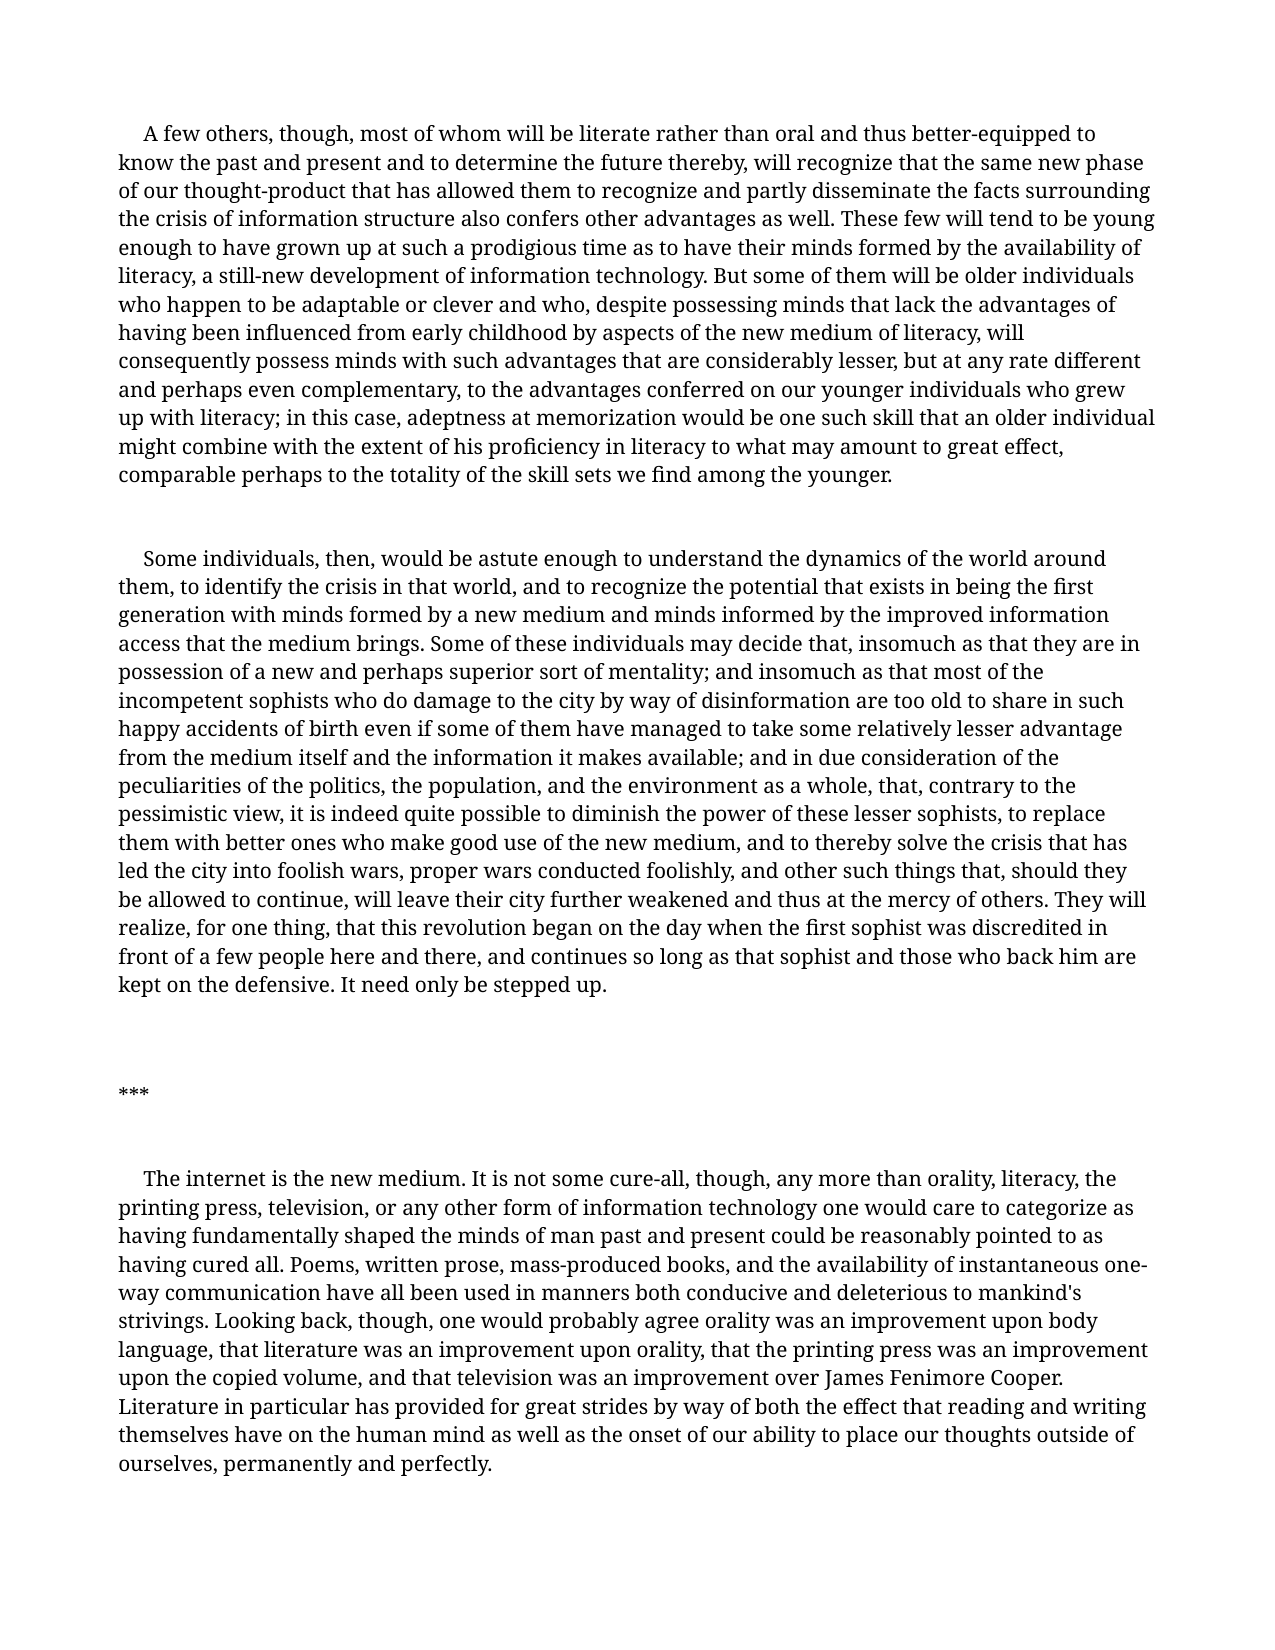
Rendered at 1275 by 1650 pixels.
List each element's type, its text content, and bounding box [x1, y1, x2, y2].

text *** [118, 1052, 1157, 1109]
text Some individuals, then, would be astute enough to understand the dynamics of the world around them, to identify the crisis in that world, and to recognize the potential that exists in being the first generation with minds formed by a new medium and minds informed by the improved information access that the medium brings. Some of these individuals may decide that, insomuch as that they are in possession of a new and perhaps superior sort of mentality; and insomuch as that most of the incompetent sophists who do damage to the city by way of disinformation are too old to share in such happy accidents of birth even if some of them have managed to take some relatively lesser advantage from the medium itself and the information it makes available; and in due consideration of the peculiarities of the politics, the population, and the environment as a whole, that, contrary to the pessimistic view, it is indeed quite possible to diminish the power of these lesser sophists, to replace them with better ones who make good use of the new medium, and to thereby solve the crisis that has led the city into foolish wars, proper wars conducted foolishly, and other such things that, should they be allowed to continue, will leave their city further weakened and thus at the mercy of others. They will realize, for one thing, that this revolution began on the day when the first sophist was discredited in front of a few people here and there, and continues so long as that sophist and those who back him are kept on the defensive. It need only be stepped up. [118, 543, 1157, 999]
text The internet is the new medium. It is not some cure-all, though, any more than orality, literacy, the printing press, television, or any other form of information technology one would care to categorize as having fundamentally shaped the minds of man past and present could be reasonably pointed to as having cured all. Poems, written prose, mass-produced books, and the availability of instantaneous one-way communication have all been used in manners both conducive and deleterious to mankind's strivings. Looking back, though, one would probably agree orality was an improvement upon body language, that literature was an improvement upon orality, that the printing press was an improvement upon the copied volume, and that television was an improvement over James Fenimore Cooper. Literature in particular has provided for great strides by way of both the effect that reading and writing themselves have on the human mind as well as the onset of our ability to place our thoughts outside of ourselves, permanently and perfectly. [118, 1163, 1157, 1477]
text A few others, though, most of whom will be literate rather than oral and thus better-equipped to know the past and present and to determine the future thereby, will recognize that the same new phase of our thought-product that has allowed them to recognize and partly disseminate the facts surrounding the crisis of information structure also confers other advantages as well. These few will tend to be young enough to have grown up at such a prodigious time as to have their minds formed by the availability of literacy, a still-new development of information technology. But some of them will be older individuals who happen to be adaptable or clever and who, despite possessing minds that lack the advantages of having been influenced from early childhood by aspects of the new medium of literacy, will consequently possess minds with such advantages that are considerably lesser, but at any rate different and perhaps even complementary, to the advantages conferred on our younger individuals who grew up with literacy; in this case, adeptness at memorization would be one such skill that an older individual might combine with the extent of his proficiency in literacy to what may amount to great effect, comparable perhaps to the totality of the skill sets we find among the younger. [118, 118, 1157, 489]
